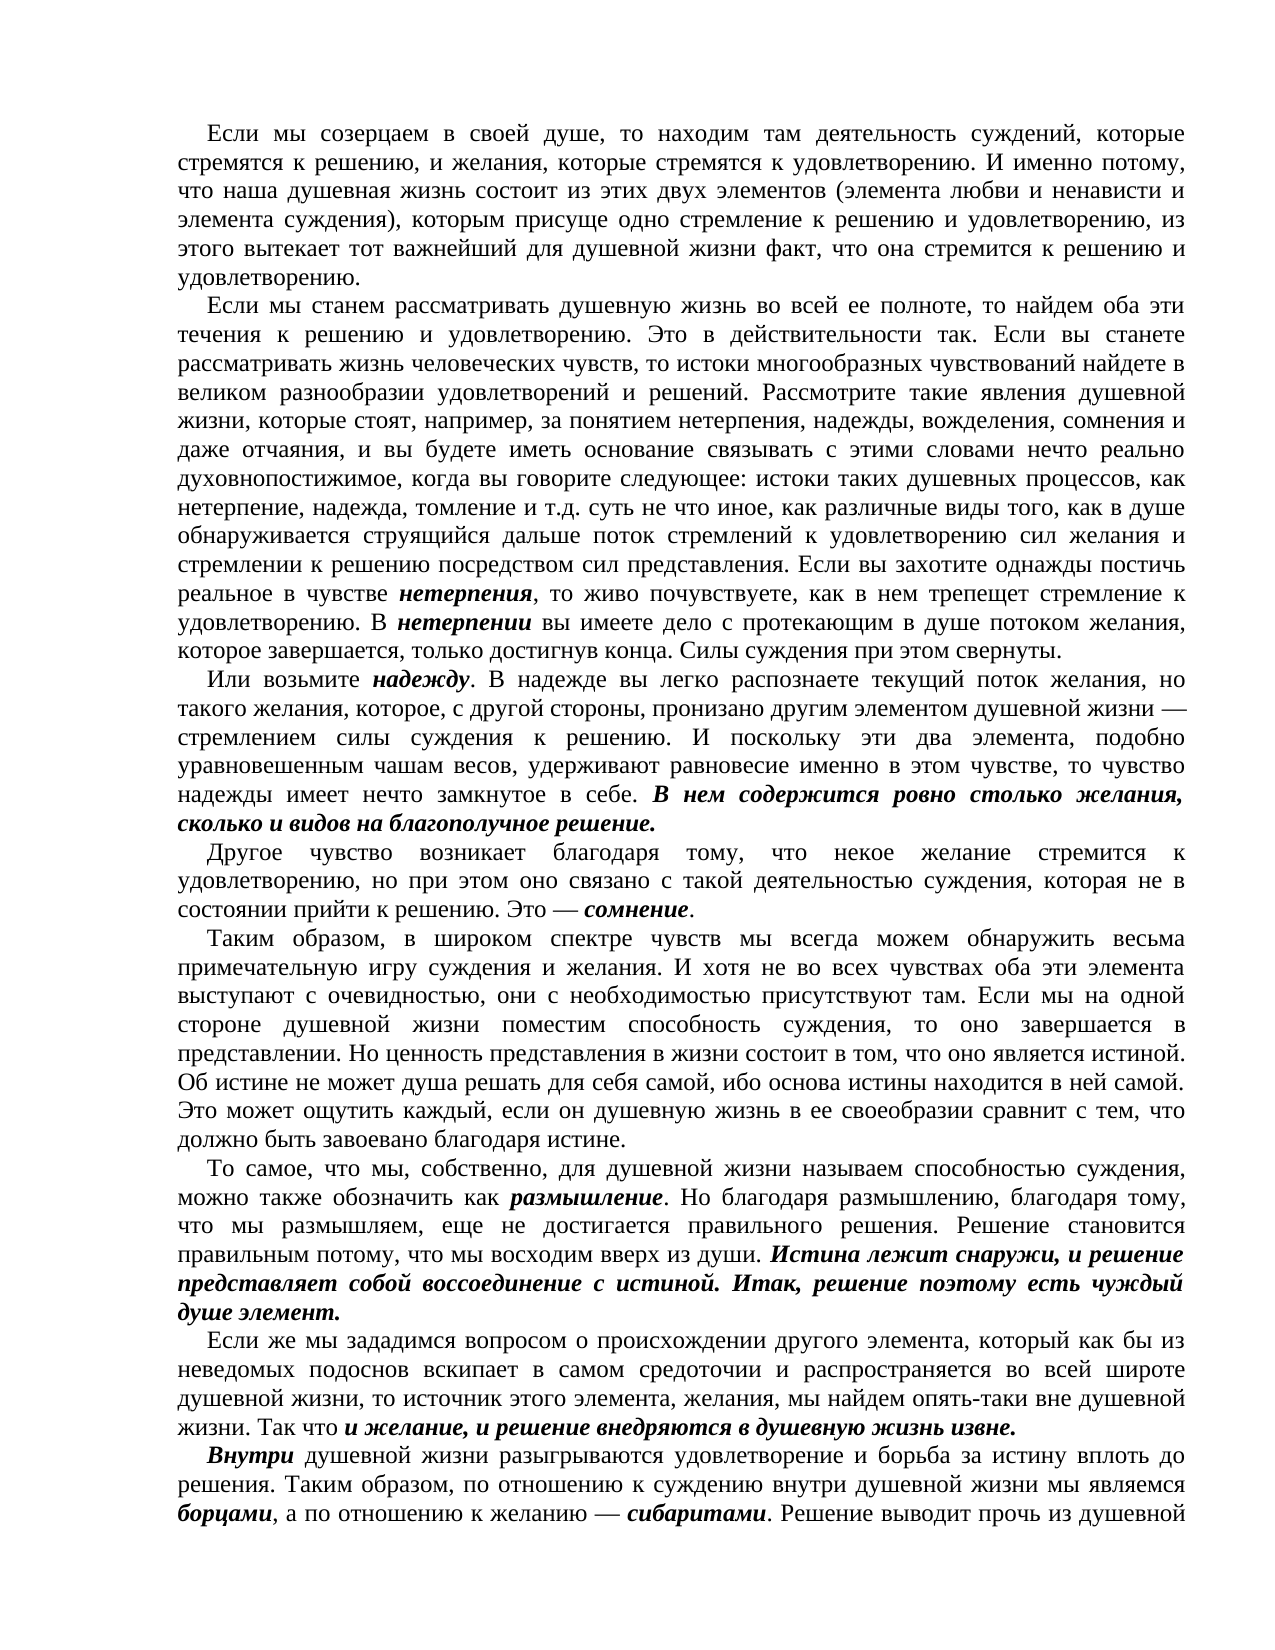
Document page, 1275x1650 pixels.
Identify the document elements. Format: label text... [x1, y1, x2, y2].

text То самое, что мы, собственно, для душевной жизни называем способностью суждения, можно также обозначить как размышление. Но благодаря размышлению, благодаря тому, что мы размышляем, еще не достигается правильного решения. Решение становится правильным потому, что мы восходим вверх из души. Истина лежит снаружи, и решение представляет собой воссоединение с истиной. Итак, решение поэтому есть чуждый душе элемент. [177, 1153, 1186, 1326]
text Другое чувство возникает благодаря тому, что некое желание стремится к удовлетворению, но при этом оно связано с такой деятельностью суждения, которая не в состоянии прийти к решению. Это — сомнение. [177, 837, 1186, 923]
text Таким образом, в широком спектре чувств мы всегда можем обнаружить весьма примечательную игру суждения и желания. И хотя не во всех чувствах оба эти элемента выступают с очевидностью, они с необходимостью присутствуют там. Если мы на одной стороне душевной жизни поместим способность суждения, то оно завершается в представлении. Но ценность представления в жизни состоит в том, что оно является истиной. Об истине не может душа решать для себя самой, ибо основа истины находится в ней самой. Это может ощутить каждый, если он душевную жизнь в ее своеобразии сравнит с тем, что должно быть завоевано благодаря истине. [177, 923, 1186, 1153]
text Или возьмите надежду. В надежде вы легко распознаете текущий поток желания, но такого желания, которое, с другой стороны, пронизано другим элементом душевной жизни — стремлением силы суждения к решению. И поскольку эти два элемента, подобно уравновешенным чашам весов, удерживают равновесие именно в этом чувстве, то чувство надежды имеет нечто замкнутое в себе. В нем содержится ровно столько желания, сколько и видов на благополучное решение. [177, 664, 1186, 837]
text Если мы станем рассматривать душевную жизнь во всей ее полноте, то найдем оба эти течения к решению и удовлетворению. Это в действительности так. Если вы станете рассматривать жизнь человеческих чувств, то истоки многообразных чувствований найдете в великом разнообразии удовлетворений и решений. Рассмотрите такие явления душевной жизни, которые стоят, например, за понятием нетерпения, надежды, вожделения, сомнения и даже отчаяния, и вы будете иметь основание связывать с этими словами нечто реально духовнопостижимое, когда вы говорите следующее: истоки таких душевных процессов, как нетерпение, надежда, томление и т.д. суть не что иное, как различные виды того, как в душе обнаруживается струящийся дальше поток стремлений к удовлетворению сил желания и стремлении к решению посредством сил представления. Если вы захотите однажды постичь реальное в чувстве нетерпения, то живо почувствуете, как в нем трепещет стремление к удовлетворению. В нетерпении вы имеете дело с протекающим в душе потоком желания, которое завершается, только достигнув конца. Силы суждения при этом свернуты. [177, 291, 1186, 664]
text Если же мы зададимся вопросом о происхождении другого элемента, который как бы из неведомых подоснов вскипает в самом средоточии и распространяется во всей широте душевной жизни, то источник этого элемента, желания, мы найдем опять-таки вне душевной жизни. Так что и желание, и решение внедряются в душевную жизнь извне. [177, 1326, 1186, 1441]
text Внутри душевной жизни разыгрываются удовлетворение и борьба за истину вплоть до решения. Таким образом, по отношению к суждению внутри душевной жизни мы являемся борцами, а по отношению к желанию — сибаритами. Решение выводит прочь из душевной [177, 1441, 1186, 1527]
text Если мы созерцаем в своей душе, то находим там деятельность суждений, которые стремятся к решению, и желания, которые стремятся к удовлетворению. И именно потому, что наша душевная жизнь состоит из этих двух элементов (элемента любви и ненависти и элемента суждения), которым присуще одно стремление к решению и удовлетворению, из этого вытекает тот важнейший для душевной жизни факт, что она стремится к решению и удовлетворению. [177, 118, 1186, 291]
